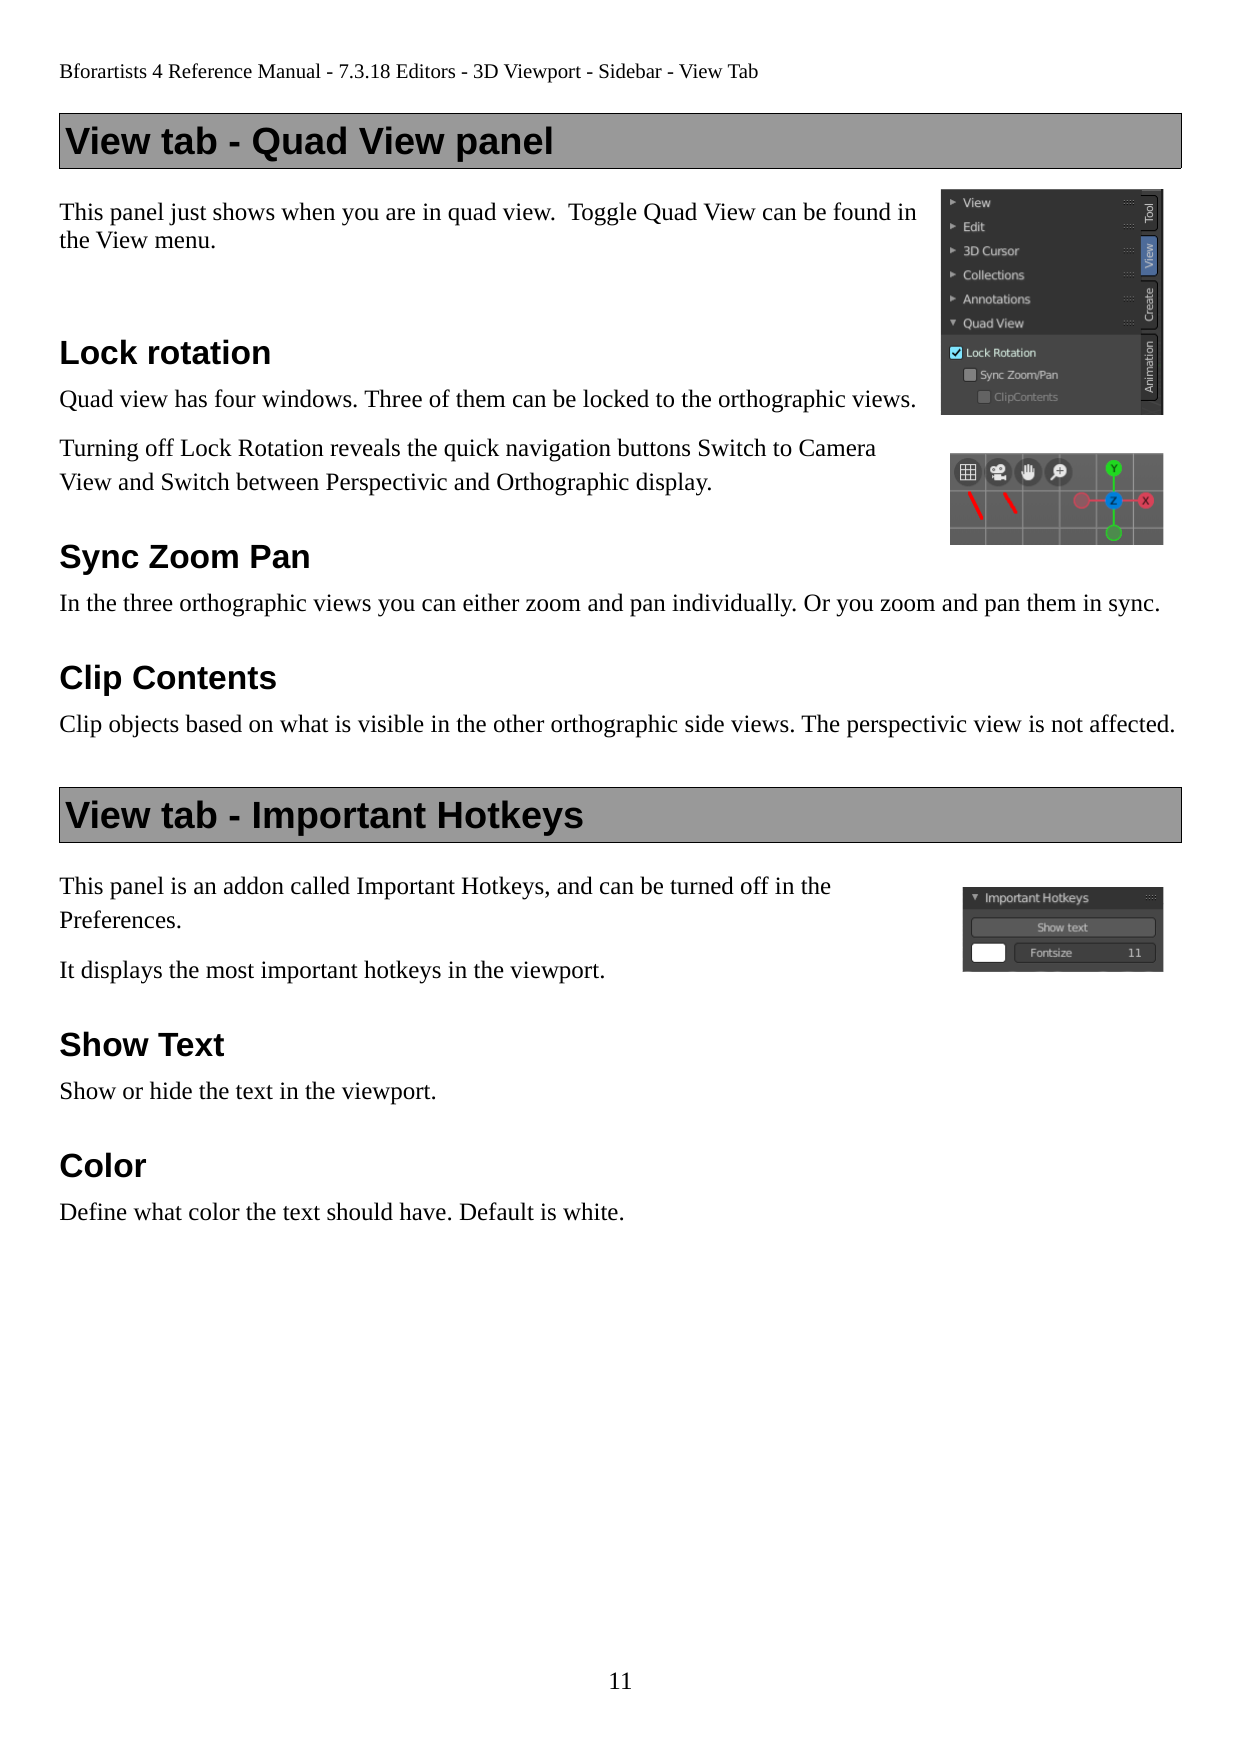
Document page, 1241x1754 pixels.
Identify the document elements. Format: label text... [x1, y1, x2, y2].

picture [940, 189, 1164, 415]
subtitle [1164, 332, 1181, 371]
text Quad view has four windows. Three of them can be locked to the orthographic views. [59, 384, 940, 412]
text Show or hide the text in the viewport. [59, 1076, 1181, 1104]
text This panel just shows when you are in quad view. Toggle Quad View can be found in the View menu. [59, 197, 940, 254]
picture [950, 453, 1164, 545]
text Turning off Lock Rotation reveals the quick navigation buttons Switch to Camera View and Switch between Perspectivic and Orthographic display. [59, 433, 1181, 496]
text Clip objects based on what is visible in the other orthographic side views. The perspectivic view is not affected. [59, 709, 1181, 738]
text This panel is an addon called Important Hotkeys, and can be turned off in the Preferences. [59, 871, 1181, 934]
picture [962, 887, 1164, 972]
table_header View tab - Quad View panel [60, 114, 1181, 168]
table_header View tab - Important Hotkeys [60, 788, 1181, 842]
text It displays the most important hotkeys in the viewport. [59, 955, 1181, 983]
subtitle Lock rotation [59, 332, 940, 371]
subtitle Show Text [59, 1024, 1181, 1063]
subtitle Clip Contents [59, 658, 1181, 697]
text In the three orthographic views you can either zoom and pan individually. Or you zoom and pan them in sync. [59, 588, 1181, 617]
text Define what color the text should have. Default is white. [59, 1197, 1181, 1226]
subtitle Sync Zoom Pan [59, 537, 1181, 576]
subtitle Color [59, 1146, 1181, 1184]
